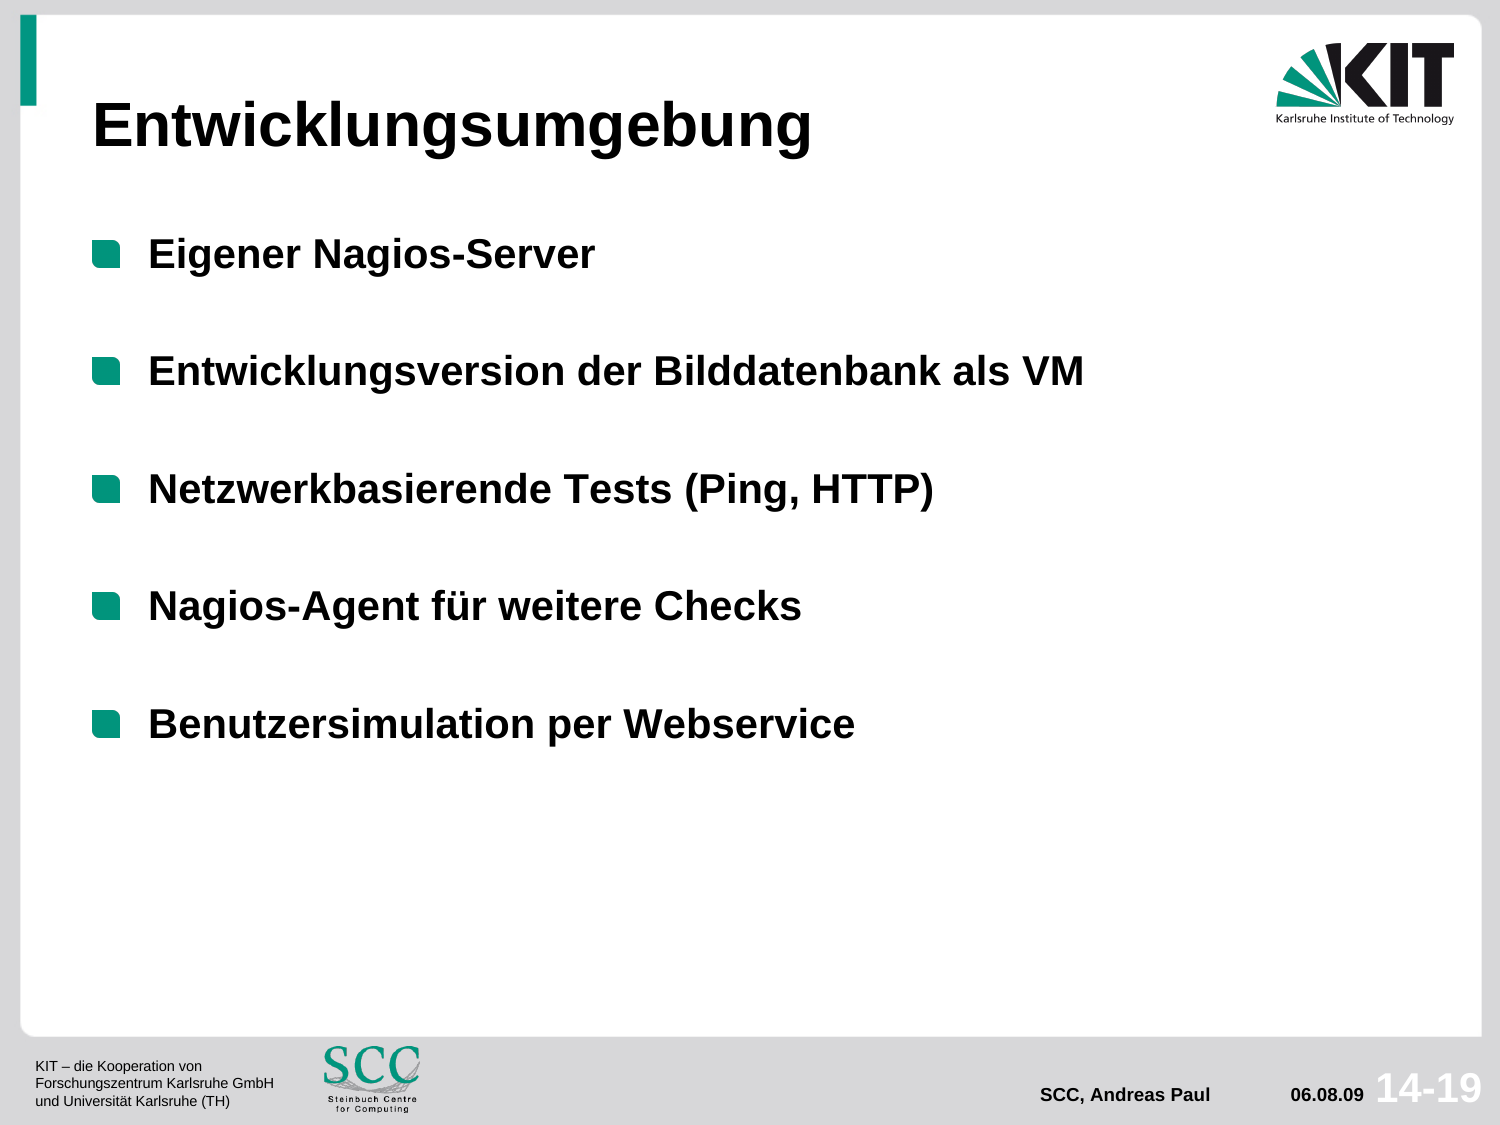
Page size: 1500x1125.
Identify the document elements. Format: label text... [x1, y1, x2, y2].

list Eigener Nagios-Server Entwicklungsversion der Bilddatenbank als VM Netzwerkbasierende Tests (Ping, HTTP) Nagios-Agent für weitere Checks Benutzersimulation per Webservice [92, 228, 1442, 957]
title Entwicklungsumgebung [92, 56, 1147, 192]
picture [0, 0, 1500, 1125]
